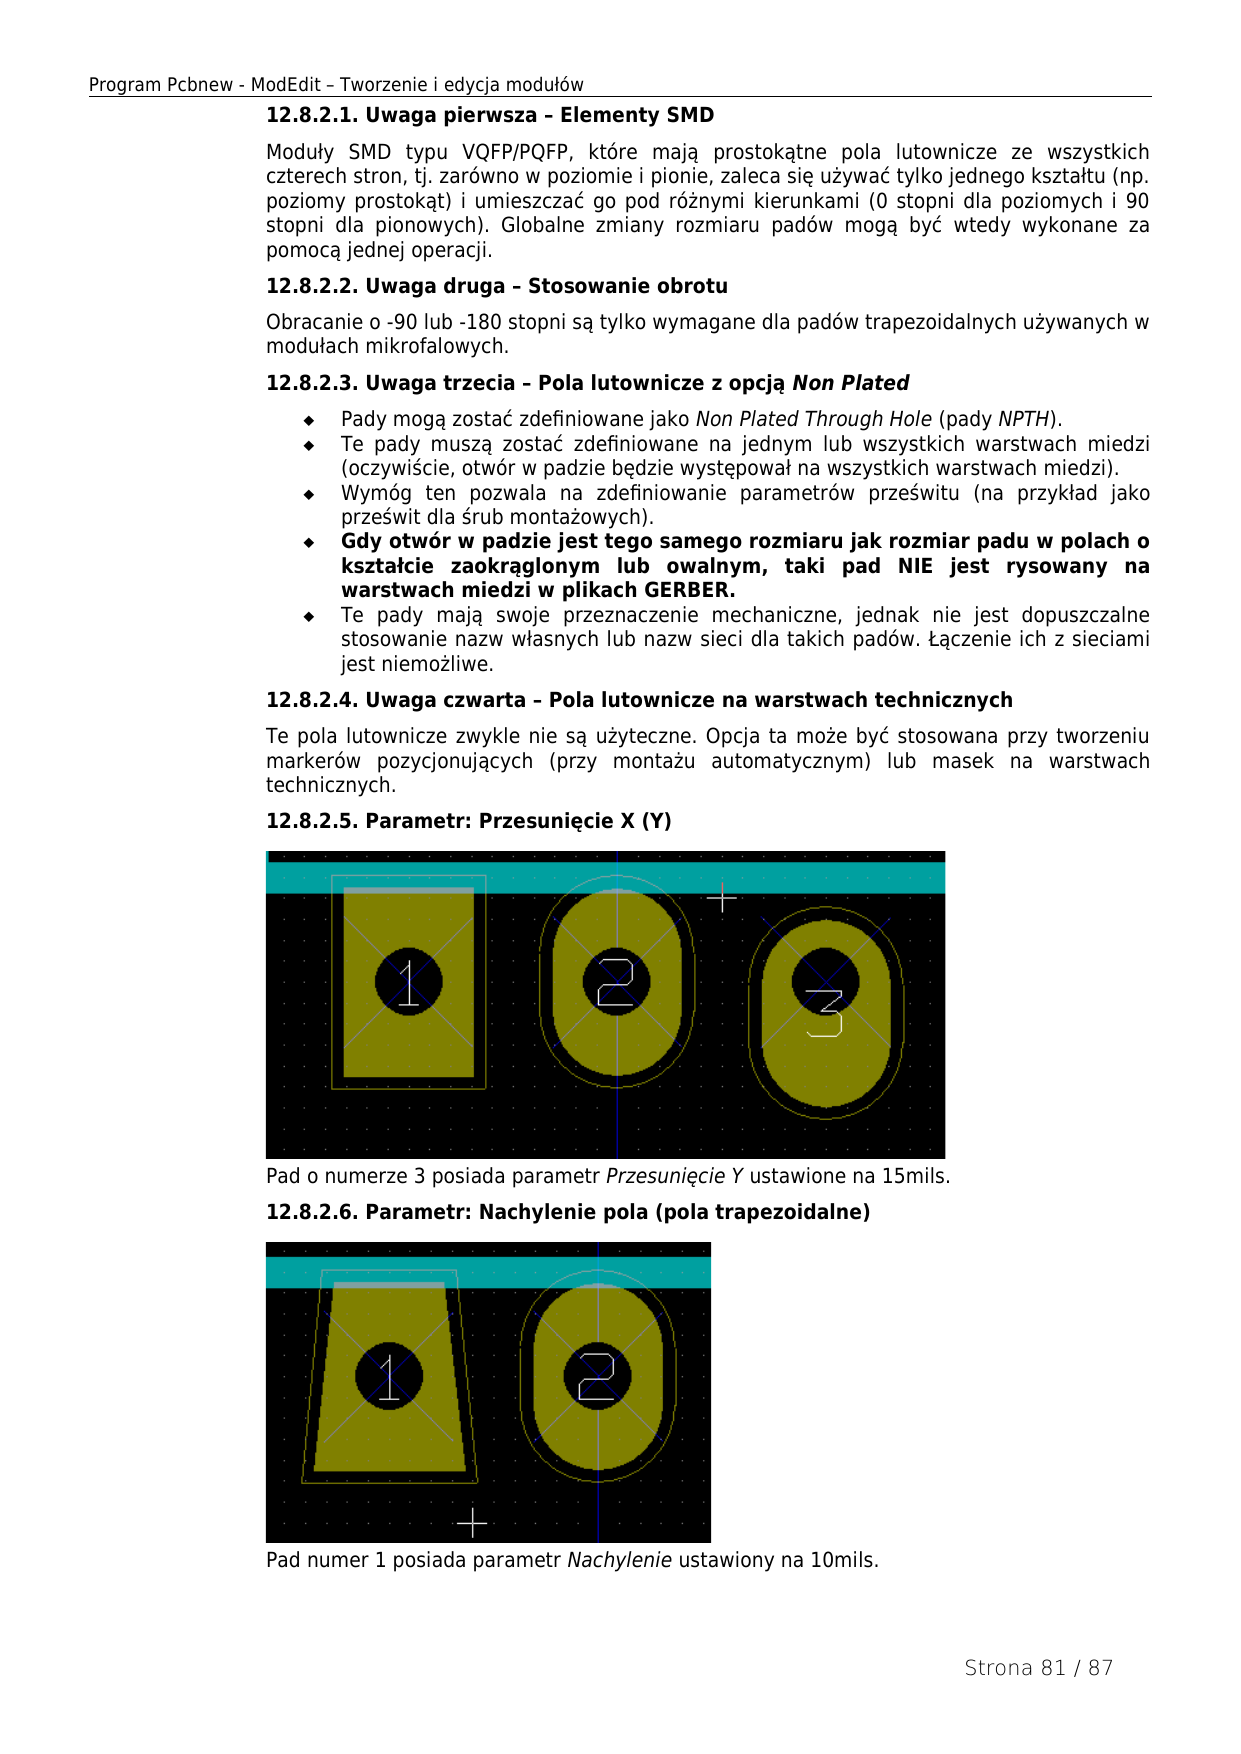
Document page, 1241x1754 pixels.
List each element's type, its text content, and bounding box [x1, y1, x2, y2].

list Gdy otwór w padzie jest tego samego rozmiaru jak rozmiar padu w polach o kształcie zaokrąglonym lub owalnym, taki pad NIE jest rysowany na warstwach miedzi w plikach GERBER. [303, 529, 1152, 603]
subtitle Uwaga druga – Stosowanie obrotu [266, 274, 1152, 298]
picture [265, 1242, 712, 1543]
list Wymóg ten pozwala na zdefiniowanie parametrów prześwitu (na przykład jako prześwit dla śrub montażowych). [303, 480, 1152, 529]
subtitle Uwaga czwarta – Pola lutownicze na warstwach technicznych [266, 688, 1152, 712]
subtitle Uwaga pierwsza – Elementy SMD [266, 103, 1152, 128]
subtitle Parametr: Przesunięcie X (Y) [266, 809, 1152, 834]
list Te pady muszą zostać zdefiniowane na jednym lub wszystkich warstwach miedzi (oczywiście, otwór w padzie będzie występował na wszystkich warstwach miedzi). [303, 431, 1152, 480]
list Te pady mają swoje przeznaczenie mechaniczne, jednak nie jest dopuszczalne stosowanie nazw własnych lub nazw sieci dla takich padów. Łączenie ich z sieciami jest niemożliwe. [303, 603, 1152, 676]
subtitle Parametr: Nachylenie pola (pola trapezoidalne) [266, 1200, 1152, 1225]
text Moduły SMD typu VQFP/PQFP, które mają prostokątne pola lutownicze ze wszystkich czterech stron, tj. zarówno w poziomie i pionie, zaleca się używać tylko jednego kształtu (np. poziomy prostokąt) i umieszczać go pod różnymi kierunkami (0 stopni dla poziomych i 90 stopni dla pionowych). Globalne zmiany rozmiaru padów mogą być wtedy wykonane za pomocą jednej operacji. [266, 139, 1152, 262]
text Pad o numerze 3 posiada parametr Przesunięcie Y ustawione na 15mils. [266, 1164, 1152, 1188]
text Pad numer 1 posiada parametr Nachylenie ustawiony na 10mils. [266, 1548, 1152, 1573]
text Te pola lutownicze zwykle nie są użyteczne. Opcja ta może być stosowana przy tworzeniu markerów pozycjonujących (przy montażu automatycznym) lub masek na warstwach technicznych. [266, 724, 1152, 798]
picture [265, 851, 946, 1159]
text Obracanie o -90 lub -180 stopni są tylko wymagane dla padów trapezoidalnych używanych w modułach mikrofalowych. [266, 310, 1152, 359]
list Pady mogą zostać zdefiniowane jako Non Plated Through Hole (pady NPTH). [303, 407, 1152, 431]
subtitle Uwaga trzecia – Pola lutownicze z opcją Non Plated [266, 371, 1152, 395]
